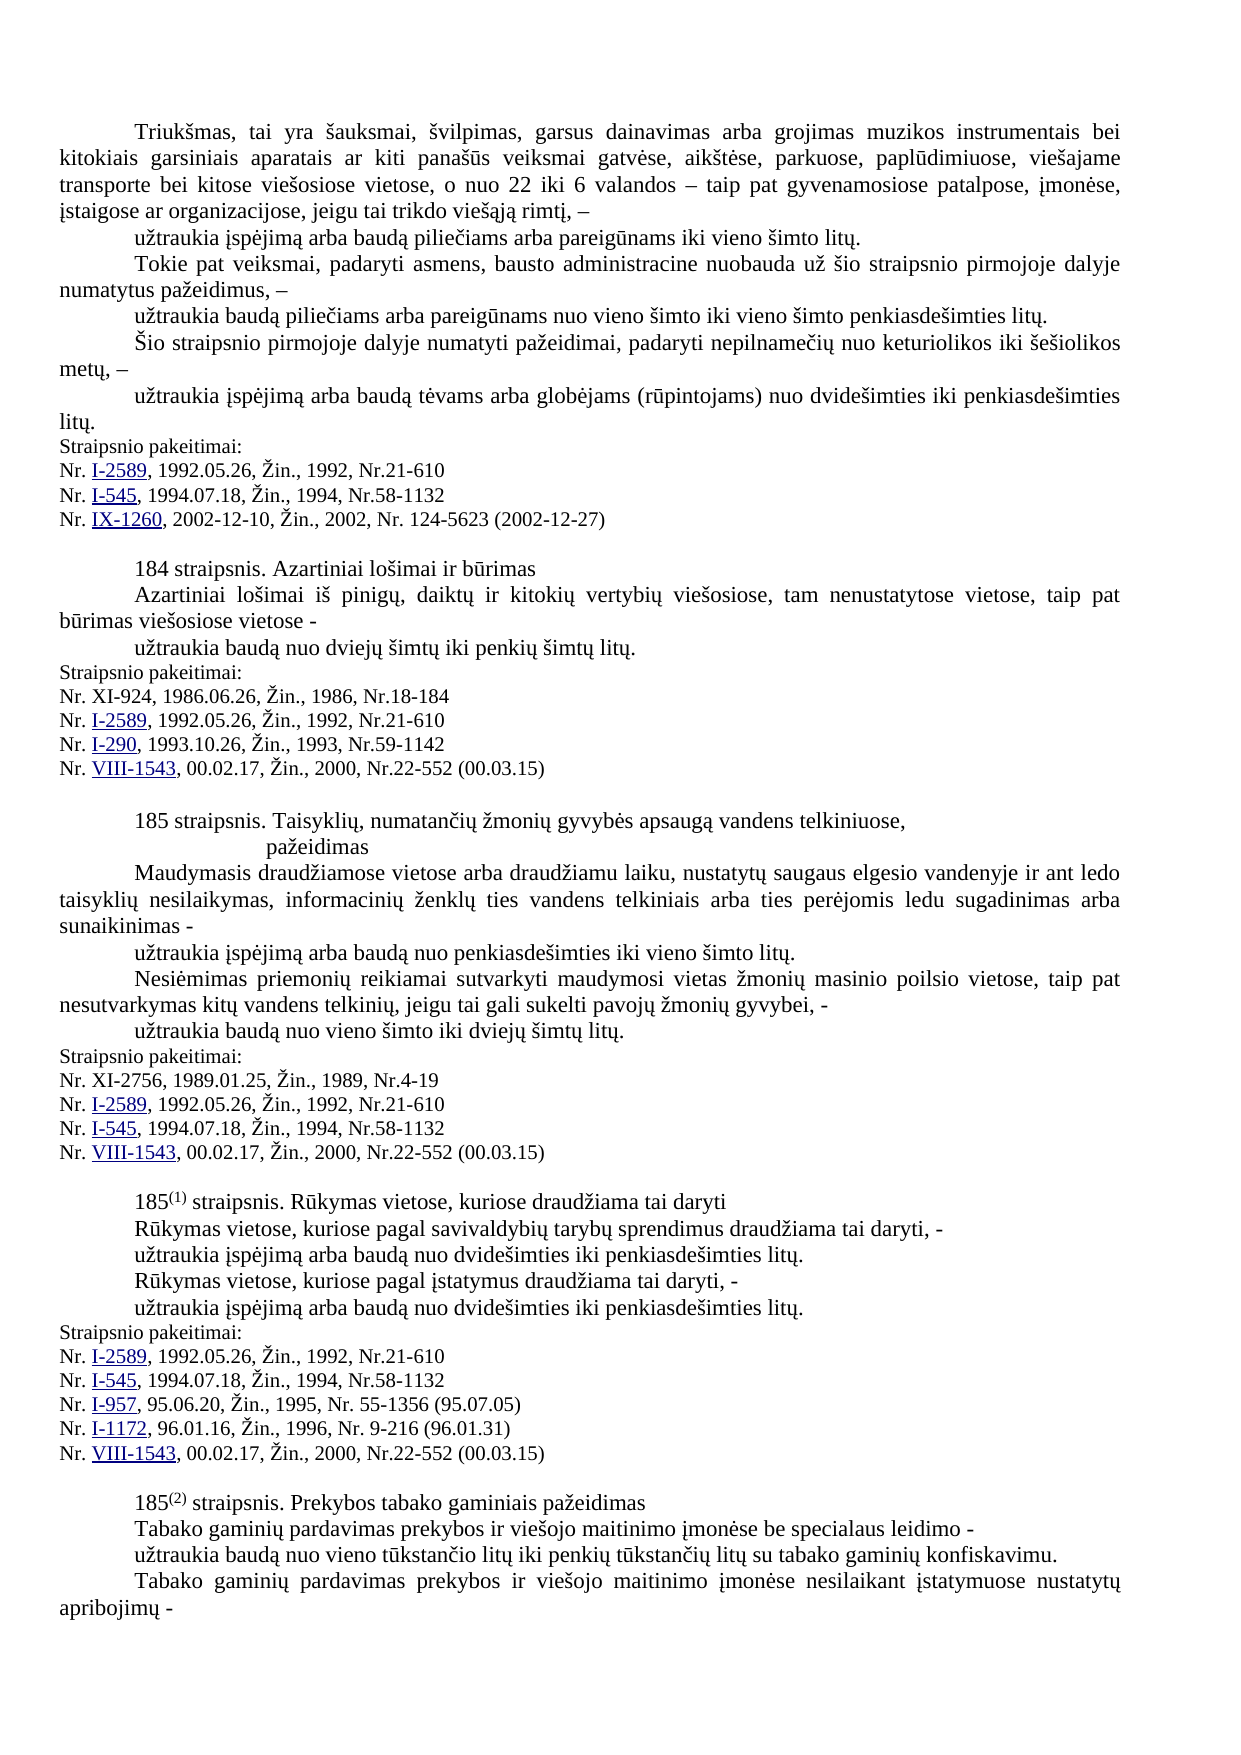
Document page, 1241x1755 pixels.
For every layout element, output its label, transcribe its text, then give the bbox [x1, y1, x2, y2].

text užtraukia įspėjimą arba baudą nuo dvidešimties iki penkiasdešimties litų. [59, 1241, 1122, 1267]
text Nr. XI-2756, 1989.01.25, Žin., 1989, Nr.4-19 [59, 1068, 1122, 1092]
text Triukšmas, tai yra šauksmai, švilpimas, garsus dainavimas arba grojimas muzikos instrumentais bei kitokiais garsiniais aparatais ar kiti panašūs veiksmai gatvėse, aikštėse, parkuose, paplūdimiuose, viešajame transporte bei kitose viešosiose vietose, o nuo 22 iki 6 valandos – taip pat gyvenamosiose patalpose, įmonėse, įstaigose ar organizacijose, jeigu tai trikdo viešąją rimtį, – [59, 118, 1122, 223]
text Nr. VIII-1543, 00.02.17, Žin., 2000, Nr.22-552 (00.03.15) [59, 1140, 1122, 1164]
text Nr. XI-924, 1986.06.26, Žin., 1986, Nr.18-184 [59, 684, 1122, 708]
text Straipsnio pakeitimai: [59, 1320, 1122, 1344]
text Tabako gaminių pardavimas prekybos ir viešojo maitinimo įmonėse nesilaikant įstatymuose nustatytų apribojimų - [59, 1568, 1122, 1620]
text Tokie pat veiksmai, padaryti asmens, bausto administracine nuobauda už šio straipsnio pirmojoje dalyje numatytus pažeidimus, – [59, 250, 1122, 303]
text Maudymasis draudžiamose vietose arba draudžiamu laiku, nustatytų saugaus elgesio vandenyje ir ant ledo taisyklių nesilaikymas, informacinių ženklų ties vandens telkiniais arba ties perėjomis ledu sugadinimas arba sunaikinimas - [59, 859, 1122, 938]
text Azartiniai lošimai iš pinigų, daiktų ir kitokių vertybių viešosiose, tam nenustatytose vietose, taip pat būrimas viešosiose vietose - [59, 581, 1122, 634]
text Nr. I-545, 1994.07.18, Žin., 1994, Nr.58-1132 [59, 1116, 1122, 1140]
text pažeidimas [266, 833, 1122, 859]
text 185(1) straipsnis. Rūkymas vietose, kuriose draudžiama tai daryti [59, 1188, 1122, 1215]
text Straipsnio pakeitimai: [59, 1044, 1122, 1068]
text Rūkymas vietose, kuriose pagal įstatymus draudžiama tai daryti, - [59, 1267, 1122, 1294]
text 185 straipsnis. Taisyklių, numatančių žmonių gyvybės apsaugą vandens telkiniuose, [134, 807, 1122, 833]
text Nr. I-545, 1994.07.18, Žin., 1994, Nr.58-1132 [59, 1368, 1122, 1392]
text Nr. IX-1260, 2002-12-10, Žin., 2002, Nr. 124-5623 (2002-12-27) [59, 507, 1122, 531]
text Rūkymas vietose, kuriose pagal savivaldybių tarybų sprendimus draudžiama tai daryti, - [59, 1215, 1122, 1241]
text Nesiėmimas priemonių reikiamai sutvarkyti maudymosi vietas žmonių masinio poilsio vietose, taip pat nesutvarkymas kitų vandens telkinių, jeigu tai gali sukelti pavojų žmonių gyvybei, - [59, 965, 1122, 1018]
text užtraukia įspėjimą arba baudą nuo penkiasdešimties iki vieno šimto litų. [59, 938, 1122, 965]
text 184 straipsnis. Azartiniai lošimai ir būrimas [59, 555, 1122, 581]
text Nr. VIII-1543, 00.02.17, Žin., 2000, Nr.22-552 (00.03.15) [59, 756, 1122, 780]
text Nr. I-957, 95.06.20, Žin., 1995, Nr. 55-1356 (95.07.05) [59, 1392, 1122, 1416]
text Straipsnio pakeitimai: [59, 434, 1122, 458]
text užtraukia baudą nuo vieno tūkstančio litų iki penkių tūkstančių litų su tabako gaminių konfiskavimu. [59, 1541, 1122, 1568]
text užtraukia baudą nuo vieno šimto iki dviejų šimtų litų. [59, 1018, 1122, 1044]
text Nr. I-2589, 1992.05.26, Žin., 1992, Nr.21-610 [59, 1344, 1122, 1368]
text Nr. I-545, 1994.07.18, Žin., 1994, Nr.58-1132 [59, 482, 1122, 507]
text užtraukia įspėjimą arba baudą tėvams arba globėjams (rūpintojams) nuo dvidešimties iki penkiasdešimties litų. [59, 382, 1122, 434]
text Tabako gaminių pardavimas prekybos ir viešojo maitinimo įmonėse be specialaus leidimo - [59, 1515, 1122, 1541]
text Nr. I-1172, 96.01.16, Žin., 1996, Nr. 9-216 (96.01.31) [59, 1416, 1122, 1440]
text 185(2) straipsnis. Prekybos tabako gaminiais pažeidimas [59, 1488, 1122, 1515]
text Nr. VIII-1543, 00.02.17, Žin., 2000, Nr.22-552 (00.03.15) [59, 1440, 1122, 1464]
text Nr. I-2589, 1992.05.26, Žin., 1992, Nr.21-610 [59, 708, 1122, 732]
text Nr. I-2589, 1992.05.26, Žin., 1992, Nr.21-610 [59, 458, 1122, 482]
text užtraukia įspėjimą arba baudą piliečiams arba pareigūnams iki vieno šimto litų. [59, 223, 1122, 250]
text užtraukia baudą nuo dviejų šimtų iki penkių šimtų litų. [59, 634, 1122, 660]
text užtraukia baudą piliečiams arba pareigūnams nuo vieno šimto iki vieno šimto penkiasdešimties litų. [59, 303, 1122, 329]
text Nr. I-290, 1993.10.26, Žin., 1993, Nr.59-1142 [59, 732, 1122, 756]
text Šio straipsnio pirmojoje dalyje numatyti pažeidimai, padaryti nepilnamečių nuo keturiolikos iki šešiolikos metų, – [59, 329, 1122, 382]
text Straipsnio pakeitimai: [59, 660, 1122, 684]
text Nr. I-2589, 1992.05.26, Žin., 1992, Nr.21-610 [59, 1092, 1122, 1116]
text užtraukia įspėjimą arba baudą nuo dvidešimties iki penkiasdešimties litų. [59, 1294, 1122, 1320]
